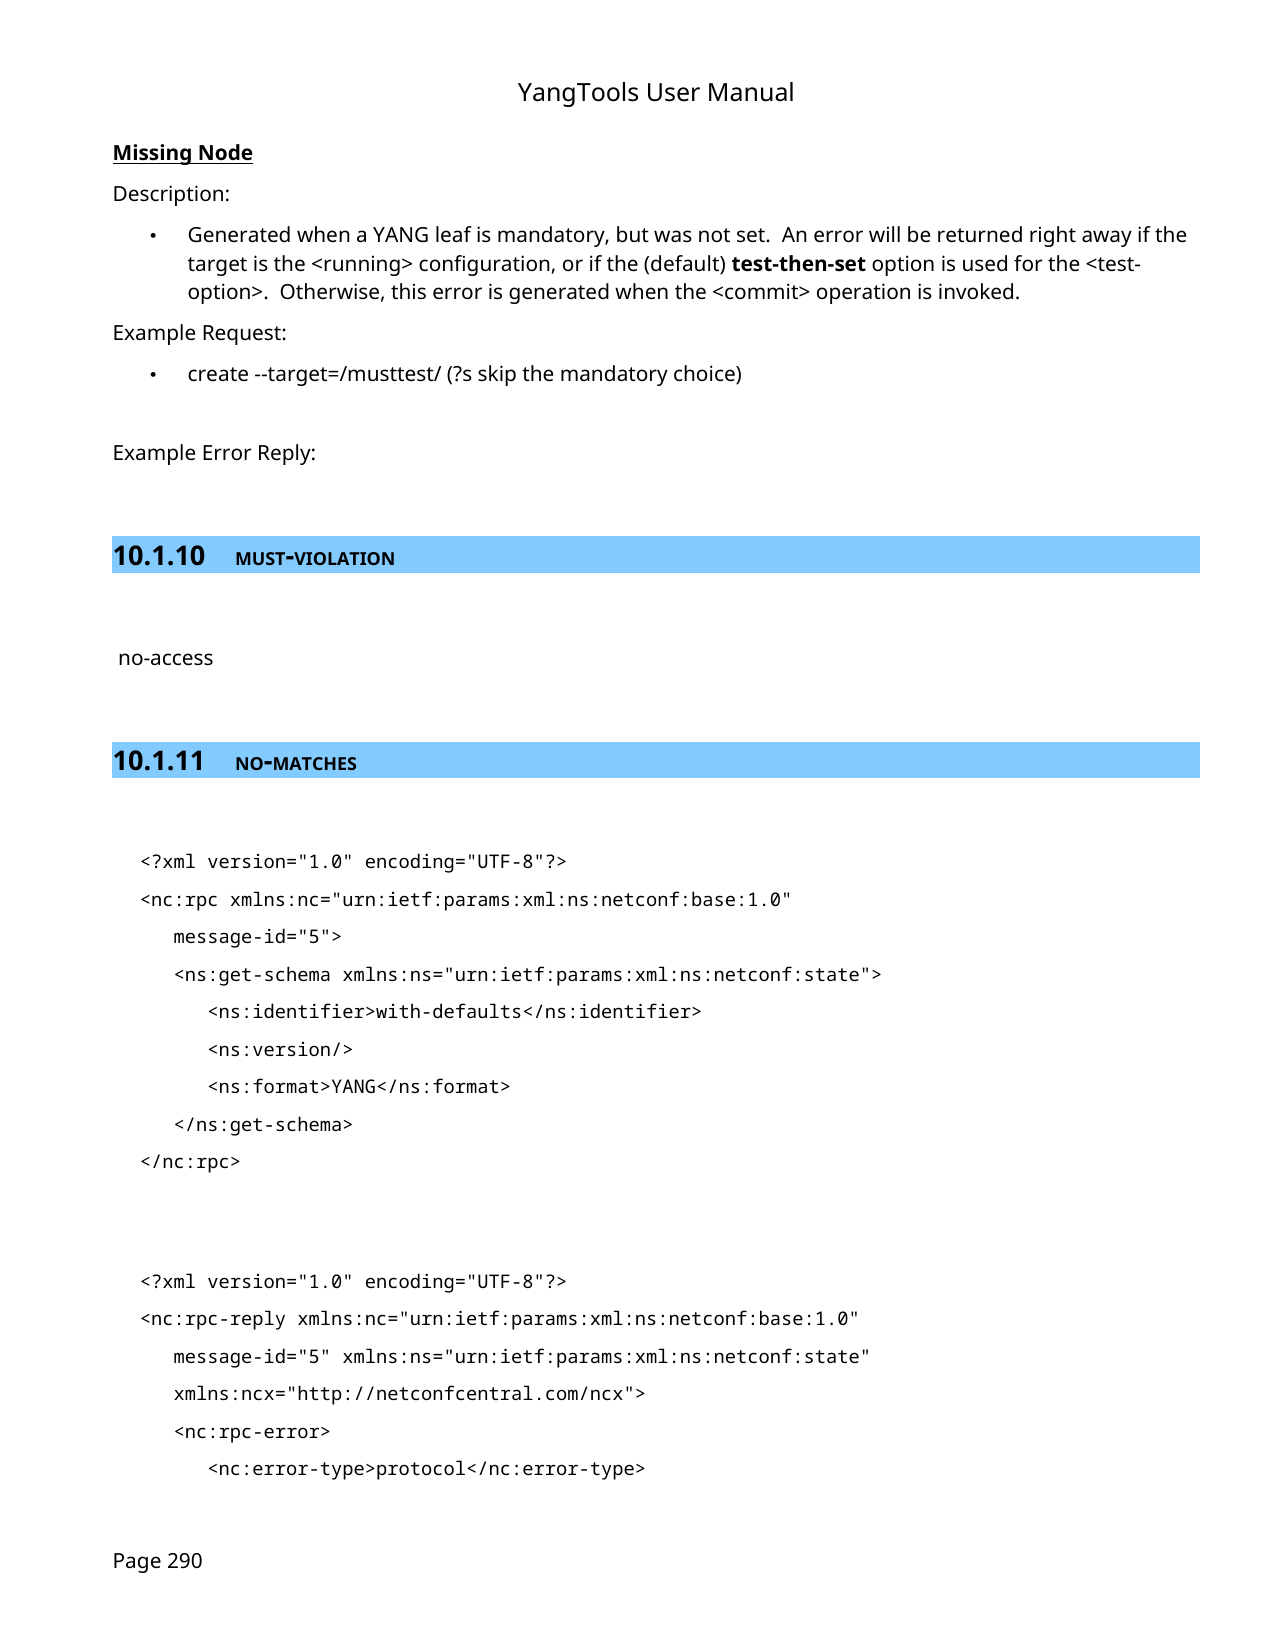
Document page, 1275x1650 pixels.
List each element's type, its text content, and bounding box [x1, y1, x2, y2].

subtitle must-violation [112, 536, 1200, 573]
list create --target=/musttest/ (?s skip the mandatory choice) [150, 359, 1200, 388]
text no-access [112, 643, 1200, 672]
subtitle no-matches [112, 742, 1200, 778]
text <ns:get-schema xmlns:ns="urn:ietf:params:xml:ns:netconf:state"> [139, 961, 1200, 987]
text Description: [112, 179, 1200, 208]
text message-id="5" xmlns:ns="urn:ietf:params:xml:ns:netconf:state" [139, 1343, 1200, 1368]
list Generated when a YANG leaf is mandatory, but was not set. An error will be returned right away if the target is the <running> configuration, or if the (default) test-then-set option is used for the <test-option>. Otherwise, this error is generated when the <commit> operation is invoked. [150, 220, 1200, 306]
text Example Request: [112, 318, 1200, 347]
text </nc:rpc> [139, 1149, 1200, 1174]
text <nc:rpc xmlns:nc="urn:ietf:params:xml:ns:netconf:base:1.0" [139, 886, 1200, 912]
text message-id="5"> [139, 924, 1200, 949]
text <ns:identifier>with-defaults</ns:identifier> [139, 999, 1200, 1024]
text xmlns:ncx="http://netconfcentral.com/ncx"> [139, 1381, 1200, 1406]
text </ns:get-schema> [139, 1111, 1200, 1137]
text <ns:format>YANG</ns:format> [139, 1074, 1200, 1099]
text <nc:error-type>protocol</nc:error-type> [139, 1456, 1200, 1481]
text <?xml version="1.0" encoding="UTF-8"?> [139, 1268, 1200, 1293]
text <nc:rpc-error> [139, 1418, 1200, 1443]
text Example Error Reply: [112, 438, 1200, 466]
text <nc:rpc-reply xmlns:nc="urn:ietf:params:xml:ns:netconf:base:1.0" [139, 1306, 1200, 1331]
text <ns:version/> [139, 1036, 1200, 1062]
text Missing Node [112, 138, 1200, 167]
text <?xml version="1.0" encoding="UTF-8"?> [139, 849, 1200, 874]
